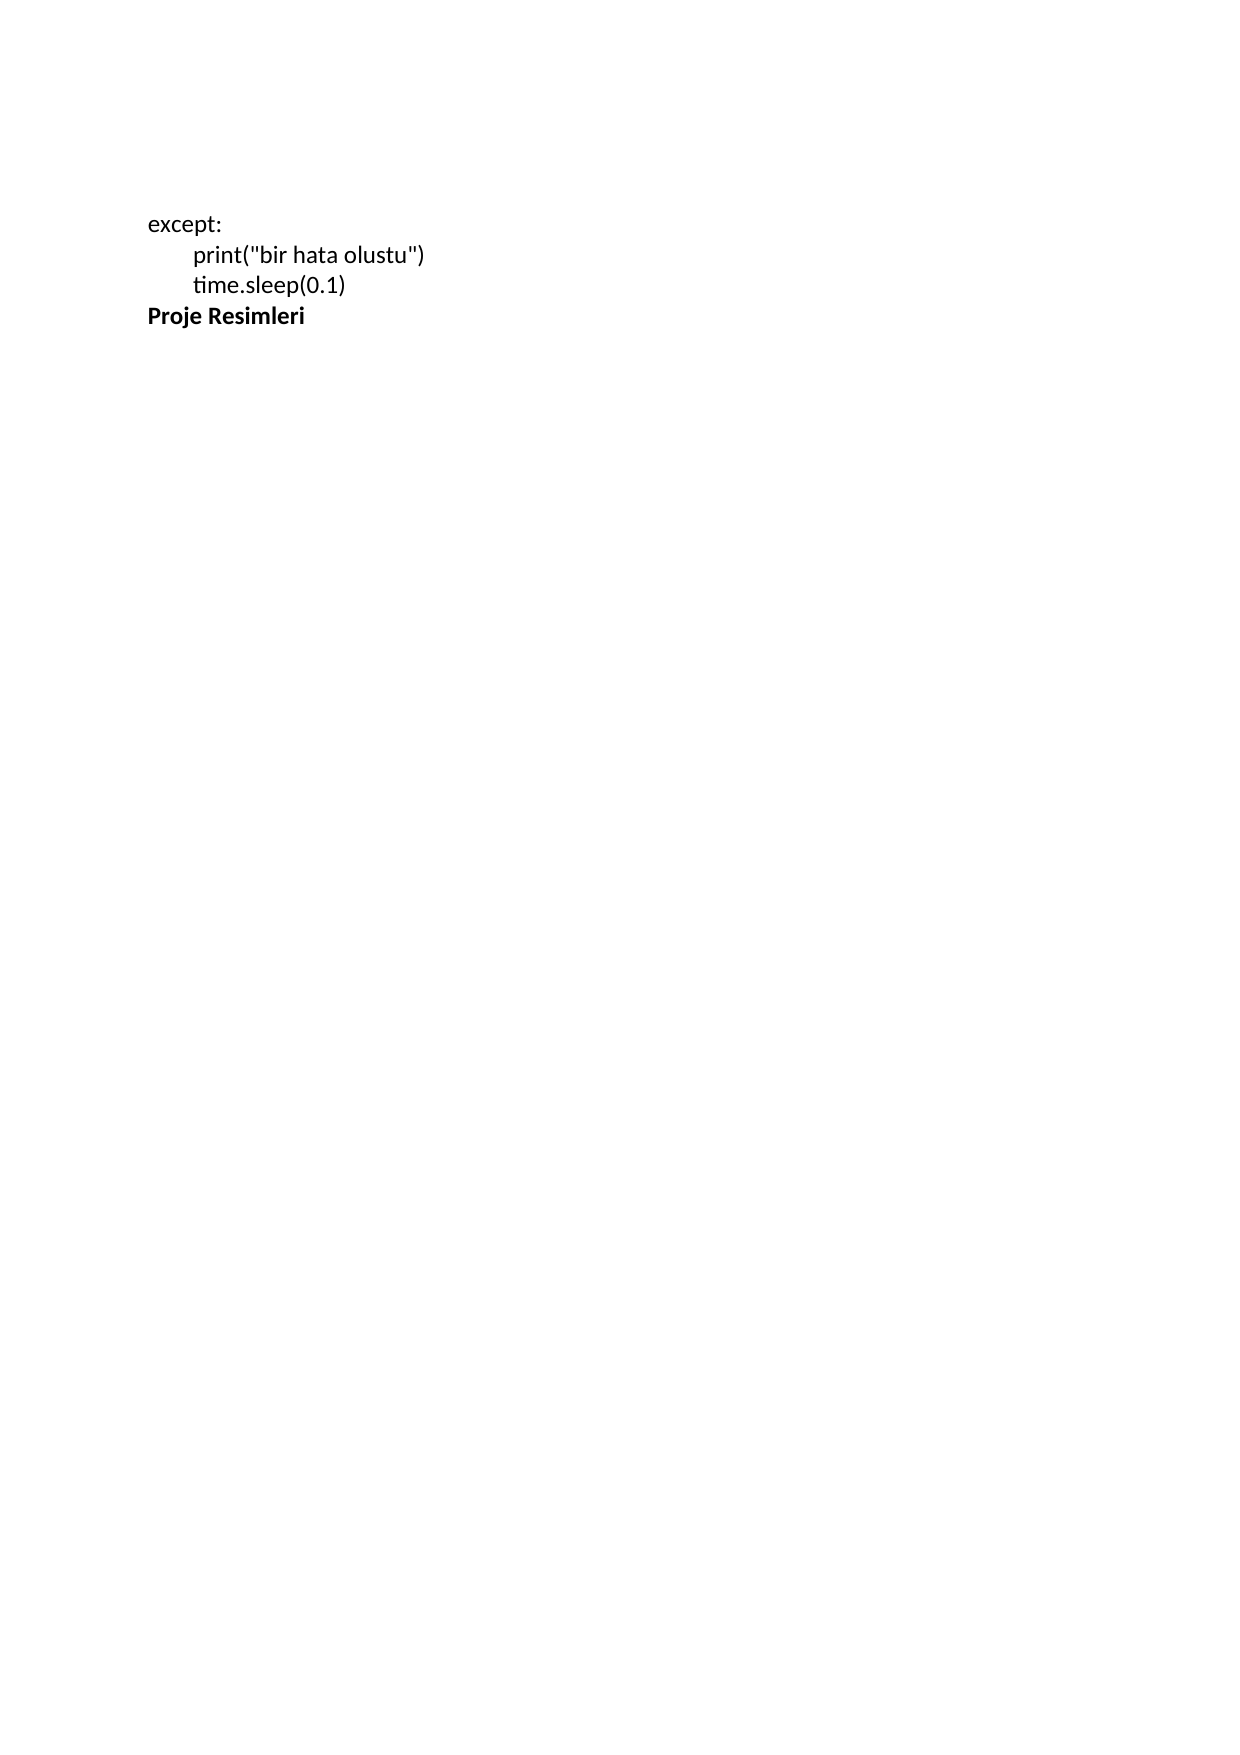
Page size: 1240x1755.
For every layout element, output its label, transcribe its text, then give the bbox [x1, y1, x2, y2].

text print("bir hata olustu") [148, 239, 1092, 270]
text except: [148, 209, 1092, 239]
text Proje Resimleri [148, 300, 1092, 331]
text time.sleep(0.1) [148, 270, 1092, 300]
